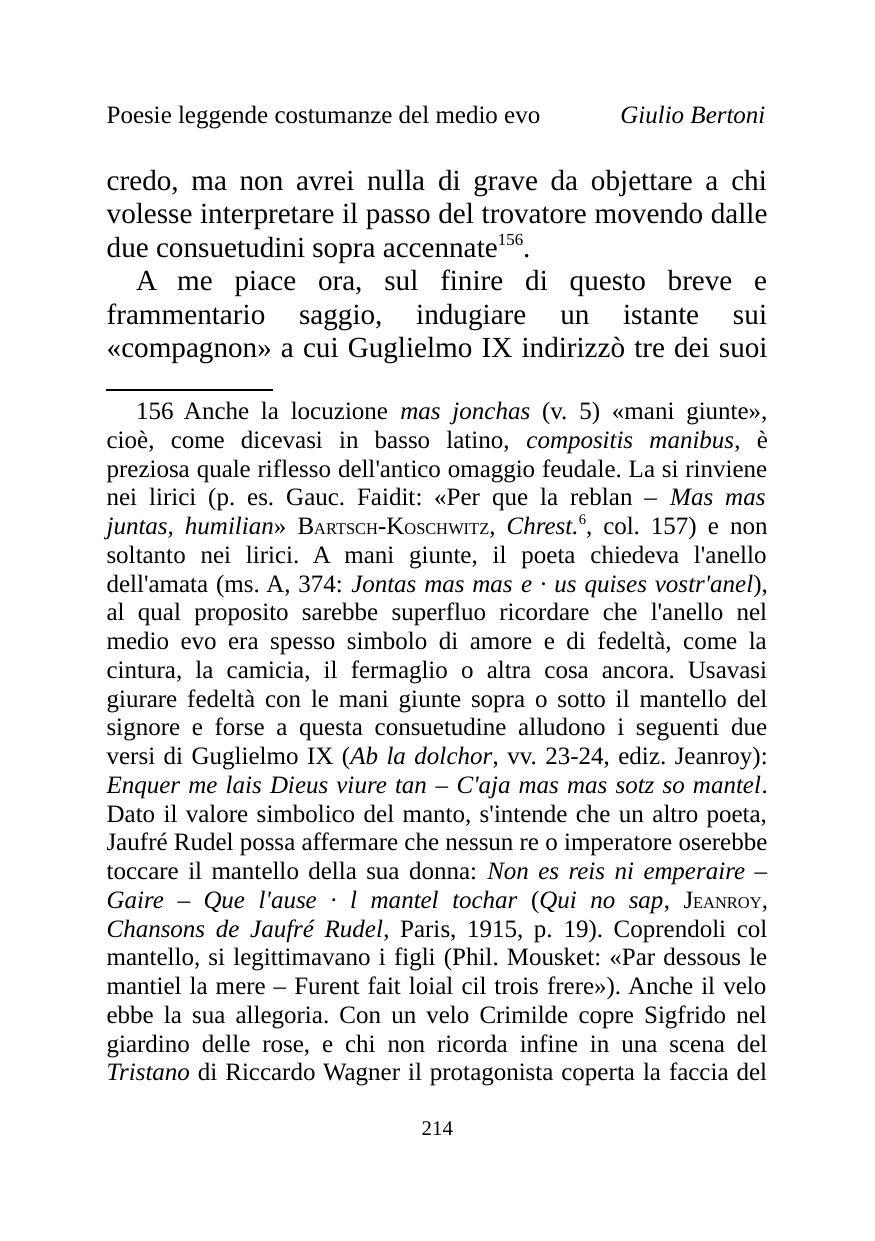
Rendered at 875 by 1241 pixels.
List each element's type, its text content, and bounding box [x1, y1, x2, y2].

text A me piace ora, sul finire di questo breve e frammentario saggio, indugiare un istante sui «compagnon» a cui Guglielmo IX indirizzò tre dei suoi [106, 263, 768, 364]
text credo, ma non avrei nulla di grave da objettare a chi volesse interpretare il passo del trovatore movendo dalle due consuetudini sopra accennate. [106, 163, 768, 263]
text Anche la locuzione mas jonchas (v. 5) «mani giunte», cioè, come dicevasi in basso latino, compositis manibus, è preziosa quale riflesso dell'antico omaggio feudale. La si rinviene nei lirici (p. es. Gauc. Faidit: «Per que la reblan – Mas mas juntas, humilian» Bartsch-Koschwitz, Chrest.6, col. 157) e non soltanto nei lirici. A mani giunte, il poeta chiedeva l'anello dell'amata (ms. A, 374: Jontas mas mas e ∙ us quises vostr'anel), al qual proposito sarebbe superfluo ricordare che l'anello nel medio evo era spesso simbolo di amore e di fedeltà, come la cintura, la camicia, il fermaglio o altra cosa ancora. Usavasi giurare fedeltà con le mani giunte sopra o sotto il mantello del signore e forse a questa consuetudine alludono i seguenti due versi di Guglielmo IX (Ab la dolchor, vv. 23-24, ediz. Jeanroy): Enquer me lais Dieus viure tan – C'aja mas mas sotz so mantel. Dato il valore simbolico del manto, s'intende che un altro poeta, Jaufré Rudel possa affermare che nessun re o imperatore oserebbe toccare il mantello della sua donna: Non es reis ni emperaire – Gaire – Que l'ause ∙ l mantel tochar (Qui no sap, Jeanroy, Chansons de Jaufré Rudel, Paris, 1915, p. 19). Coprendoli col mantello, si legittimavano i figli (Phil. Mousket: «Par dessous le mantiel la mere – Furent fait loial cil trois frere»). Anche il velo ebbe la sua allegoria. Con un velo Crimilde copre Sigfrido nel giardino delle rose, e chi non ricorda infine in una scena del Tristano di Riccardo Wagner il protagonista coperta la faccia del [106, 396, 768, 1086]
